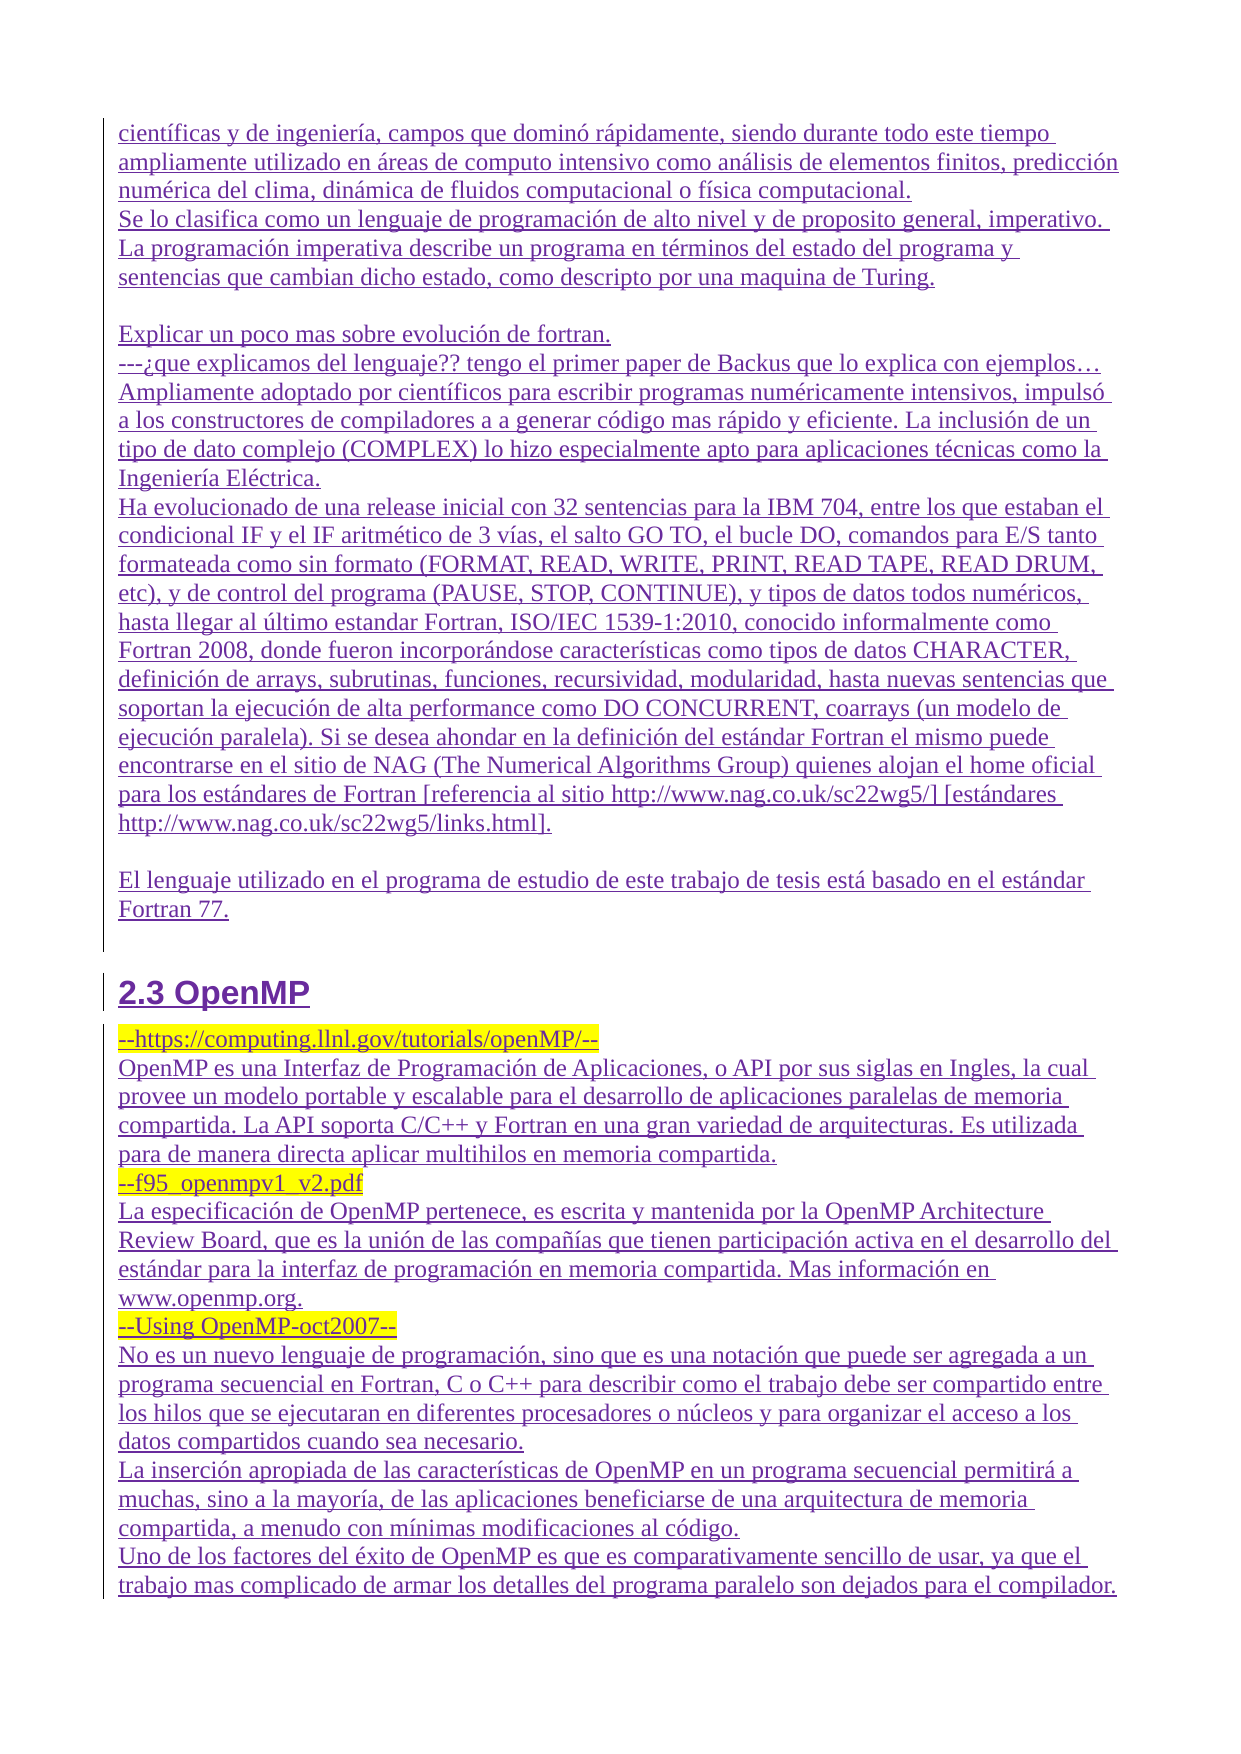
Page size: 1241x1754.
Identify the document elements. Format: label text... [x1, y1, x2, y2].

text --f95_openmpv1_v2.pdf [118, 1168, 1122, 1196]
text No es un nuevo lenguaje de programación, sino que es una notación que puede ser agregada a un programa secuencial en Fortran, C o C++ para describir como el trabajo debe ser compartido entre los hilos que se ejecutaran en diferentes procesadores o núcleos y para organizar el acceso a los datos compartidos cuando sea necesario. [118, 1340, 1122, 1455]
text Uno de los factores del éxito de OpenMP es que es comparativamente sencillo de usar, ya que el trabajo mas complicado de armar los detalles del programa paralelo son dejados para el compilador. [118, 1541, 1122, 1599]
text --https://computing.llnl.gov/tutorials/openMP/-- [118, 1024, 1122, 1053]
text --Using OpenMP-oct2007-- [118, 1311, 1122, 1340]
text Ha evolucionado de una release inicial con 32 sentencias para la IBM 704, entre los que estaban el condicional IF y el IF aritmético de 3 vías, el salto GO TO, el bucle DO, comandos para E/S tanto formateada como sin formato (FORMAT, READ, WRITE, PRINT, READ TAPE, READ DRUM, etc), y de control del programa (PAUSE, STOP, CONTINUE), y tipos de datos todos numéricos, hasta llegar al último estandar Fortran, ISO/IEC 1539-1:2010, conocido informalmente como Fortran 2008, donde fueron incorporándose características como tipos de datos CHARACTER, definición de arrays, subrutinas, funciones, recursividad, modularidad, hasta nuevas sentencias que soportan la ejecución de alta performance como DO CONCURRENT, coarrays (un modelo de ejecución paralela). Si se desea ahondar en la definición del estándar Fortran el mismo puede encontrarse en el sitio de NAG (The Numerical Algorithms Group) quienes alojan el home oficial para los estándares de Fortran [referencia al sitio http://www.nag.co.uk/sc22wg5/] [estándares http://www.nag.co.uk/sc22wg5/links.html]. [118, 492, 1122, 837]
text La especificación de OpenMP pertenece, es escrita y mantenida por la OpenMP Architecture Review Board, que es la unión de las compañías que tienen participación activa en el desarrollo del estándar para la interfaz de programación en memoria compartida. Mas información en www.openmp.org. [118, 1196, 1122, 1311]
text Se lo clasifica como un lenguaje de programación de alto nivel y de proposito general, imperativo. La programación imperativa describe un programa en términos del estado del programa y sentencias que cambian dicho estado, como descripto por una maquina de Turing. [118, 204, 1122, 291]
subtitle 2.3 OpenMP [118, 973, 1122, 1011]
text Ampliamente adoptado por científicos para escribir programas numéricamente intensivos, impulsó a los constructores de compiladores a a generar código mas rápido y eficiente. La inclusión de un tipo de dato complejo (COMPLEX) lo hizo especialmente apto para aplicaciones técnicas como la Ingeniería Eléctrica. [118, 377, 1122, 492]
text científicas y de ingeniería, campos que dominó rápidamente, siendo durante todo este tiempo ampliamente utilizado en áreas de computo intensivo como análisis de elementos finitos, predicción numérica del clima, dinámica de fluidos computacional o física computacional. [118, 118, 1122, 204]
text Explicar un poco mas sobre evolución de fortran. [118, 319, 1122, 348]
text El lenguaje utilizado en el programa de estudio de este trabajo de tesis está basado en el estándar Fortran 77. [118, 866, 1122, 923]
text ---¿que explicamos del lenguaje?? tengo el primer paper de Backus que lo explica con ejemplos… [118, 348, 1122, 377]
text OpenMP es una Interfaz de Programación de Aplicaciones, o API por sus siglas en Ingles, la cual provee un modelo portable y escalable para el desarrollo de aplicaciones paralelas de memoria compartida. La API soporta C/C++ y Fortran en una gran variedad de arquitecturas. Es utilizada para de manera directa aplicar multihilos en memoria compartida. [118, 1053, 1122, 1168]
text La inserción apropiada de las características de OpenMP en un programa secuencial permitirá a muchas, sino a la mayoría, de las aplicaciones beneficiarse de una arquitectura de memoria compartida, a menudo con mínimas modificaciones al código. [118, 1455, 1122, 1541]
